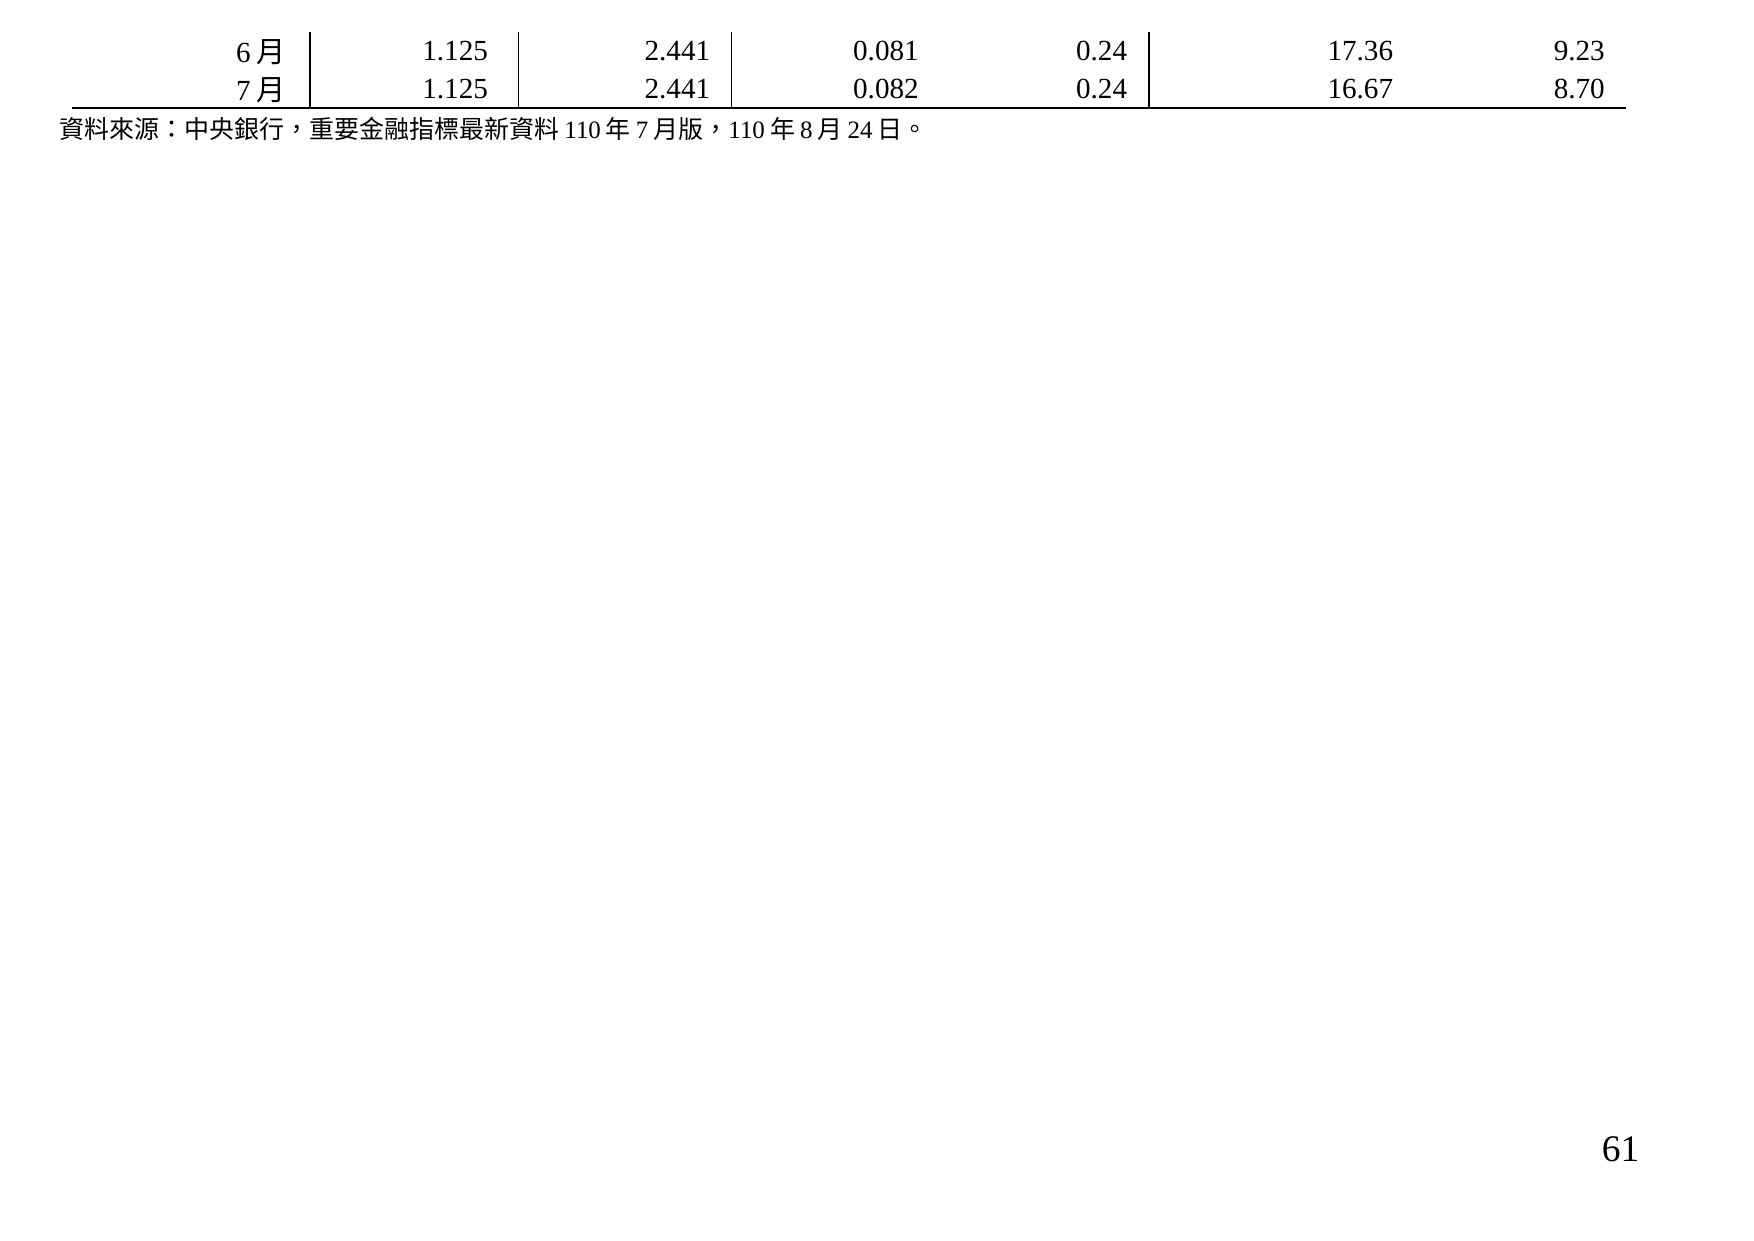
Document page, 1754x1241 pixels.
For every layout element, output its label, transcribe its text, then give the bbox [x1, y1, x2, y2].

table_cell 1.125 [311, 32, 518, 69]
table_cell 2.441 [519, 32, 731, 69]
table_cell 0.082 [732, 69, 940, 107]
table_cell 6月 [72, 32, 309, 69]
table_cell 1.125 [311, 69, 518, 107]
table_cell 0.081 081 [732, 32, 940, 69]
table_cell 9.23 [1415, 32, 1626, 69]
table_cell 16.67 [1150, 69, 1414, 107]
table_cell 7月 [72, 69, 309, 107]
table_cell 0.24 [940, 32, 1148, 69]
table_cell 17.36 [1150, 32, 1414, 69]
text 資料來源：中央銀行，重要金融指標最新資料110年7月版，110年8月24日。 [59, 109, 1639, 146]
table_cell 0.24 [940, 69, 1148, 107]
table_cell 8.70 [1415, 69, 1626, 107]
table_cell 2.441 [519, 69, 731, 107]
